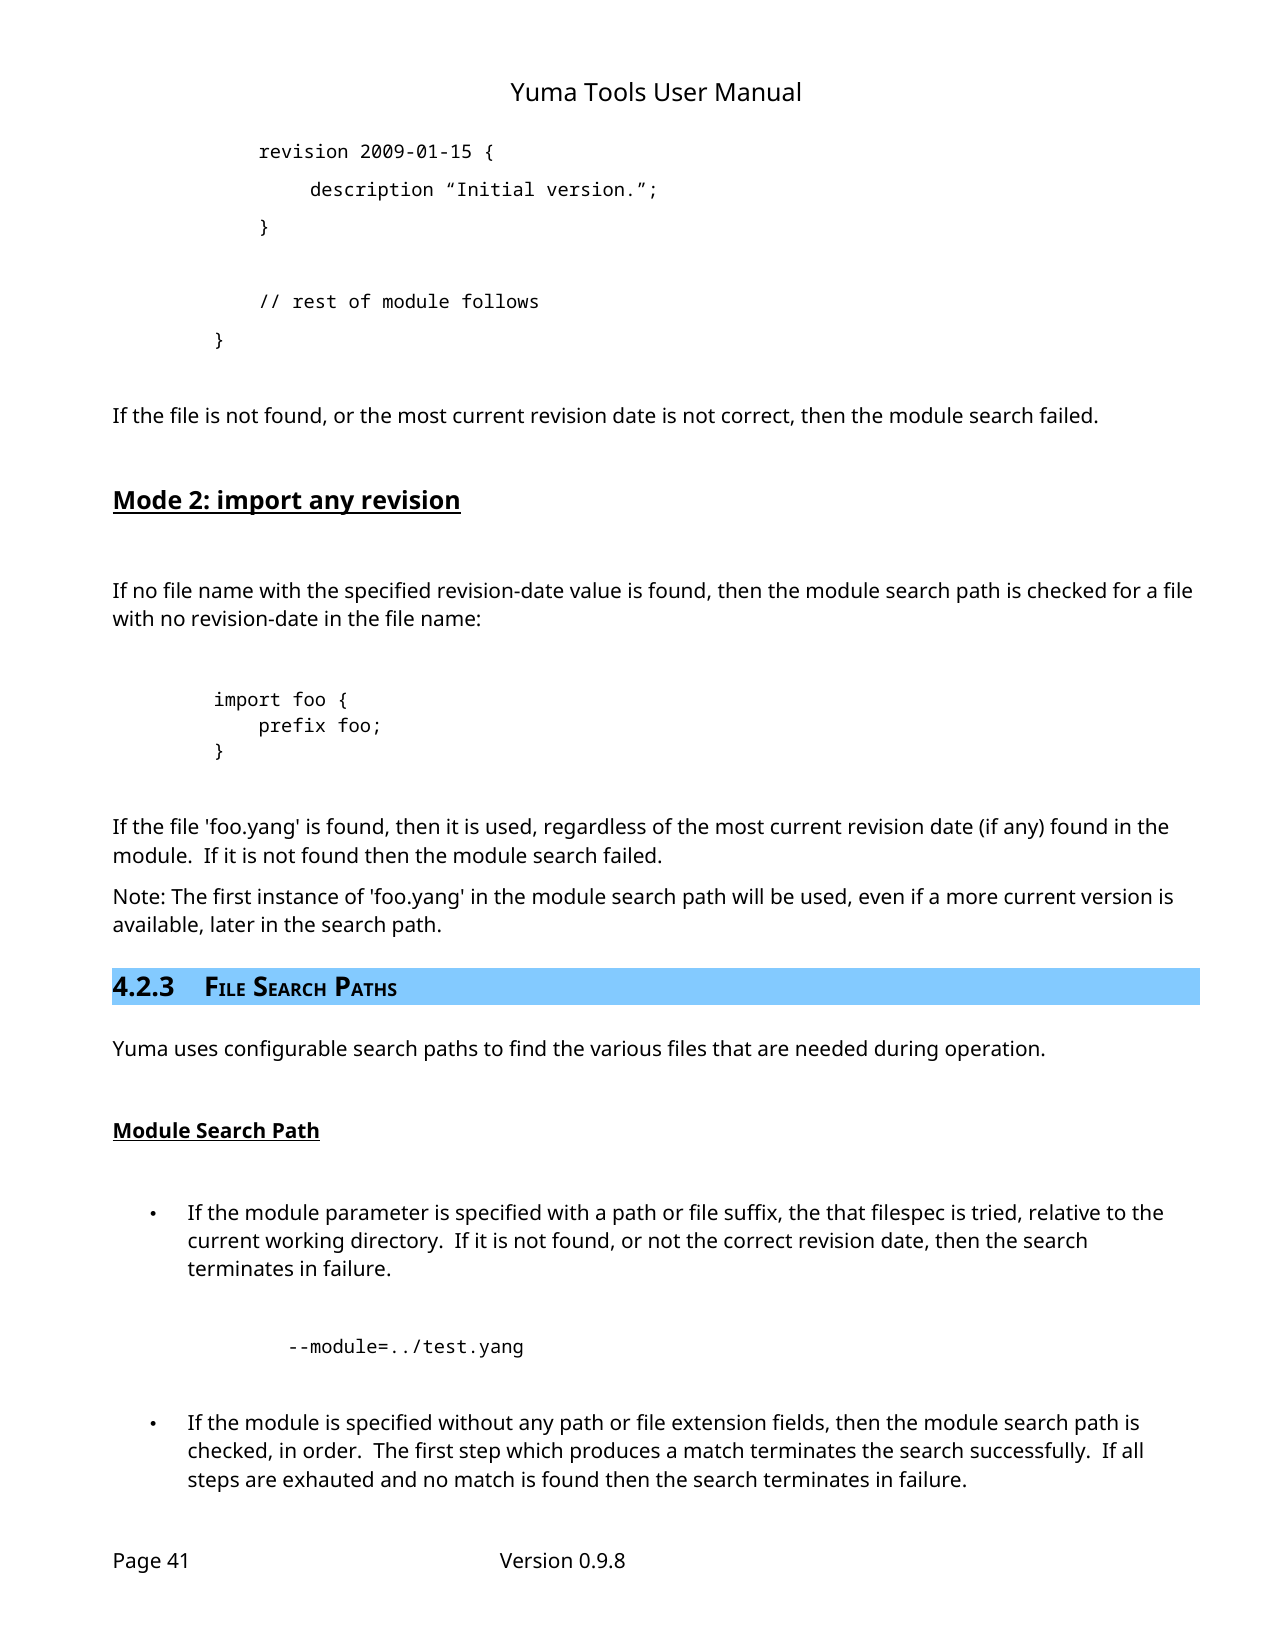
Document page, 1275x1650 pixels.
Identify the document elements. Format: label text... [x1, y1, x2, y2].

text // rest of module follows [139, 288, 1200, 314]
text --module=../test.yang [139, 1333, 1200, 1358]
subtitle File Search Paths [112, 968, 1200, 1005]
text description “Initial version.”; [139, 176, 1200, 202]
text Note: The first instance of 'foo.yang' in the module search path will be used, even if a more current version is available, later in the search path. [112, 882, 1200, 939]
text } [139, 326, 1200, 352]
list If the module is specified without any path or file extension fields, then the module search path is checked, in order. The first step which produces a match terminates the search successfully. If all steps are exhauted and no match is found then the search terminates in failure. [150, 1408, 1200, 1493]
text Mode 2: import any revision [112, 483, 1200, 517]
text If no file name with the specified revision-date value is found, then the module search path is checked for a file with no revision-date in the file name: [112, 576, 1200, 633]
text } [139, 213, 1200, 239]
text import foo { prefix foo; } [139, 686, 1200, 763]
list If the module parameter is specified with a path or file suffix, the that filespec is tried, relative to the current working directory. If it is not found, or not the correct revision date, then the search terminates in failure. [150, 1198, 1200, 1283]
text If the file 'foo.yang' is found, then it is used, regardless of the most current revision date (if any) found in the module. If it is not found then the module search failed. [112, 812, 1200, 869]
text Yuma uses configurable search paths to find the various files that are needed during operation. [112, 1034, 1200, 1062]
text revision 2009-01-15 { [139, 138, 1200, 164]
text Module Search Path [112, 1116, 1200, 1144]
text If the file is not found, or the most current revision date is not correct, then the module search failed. [112, 401, 1200, 429]
